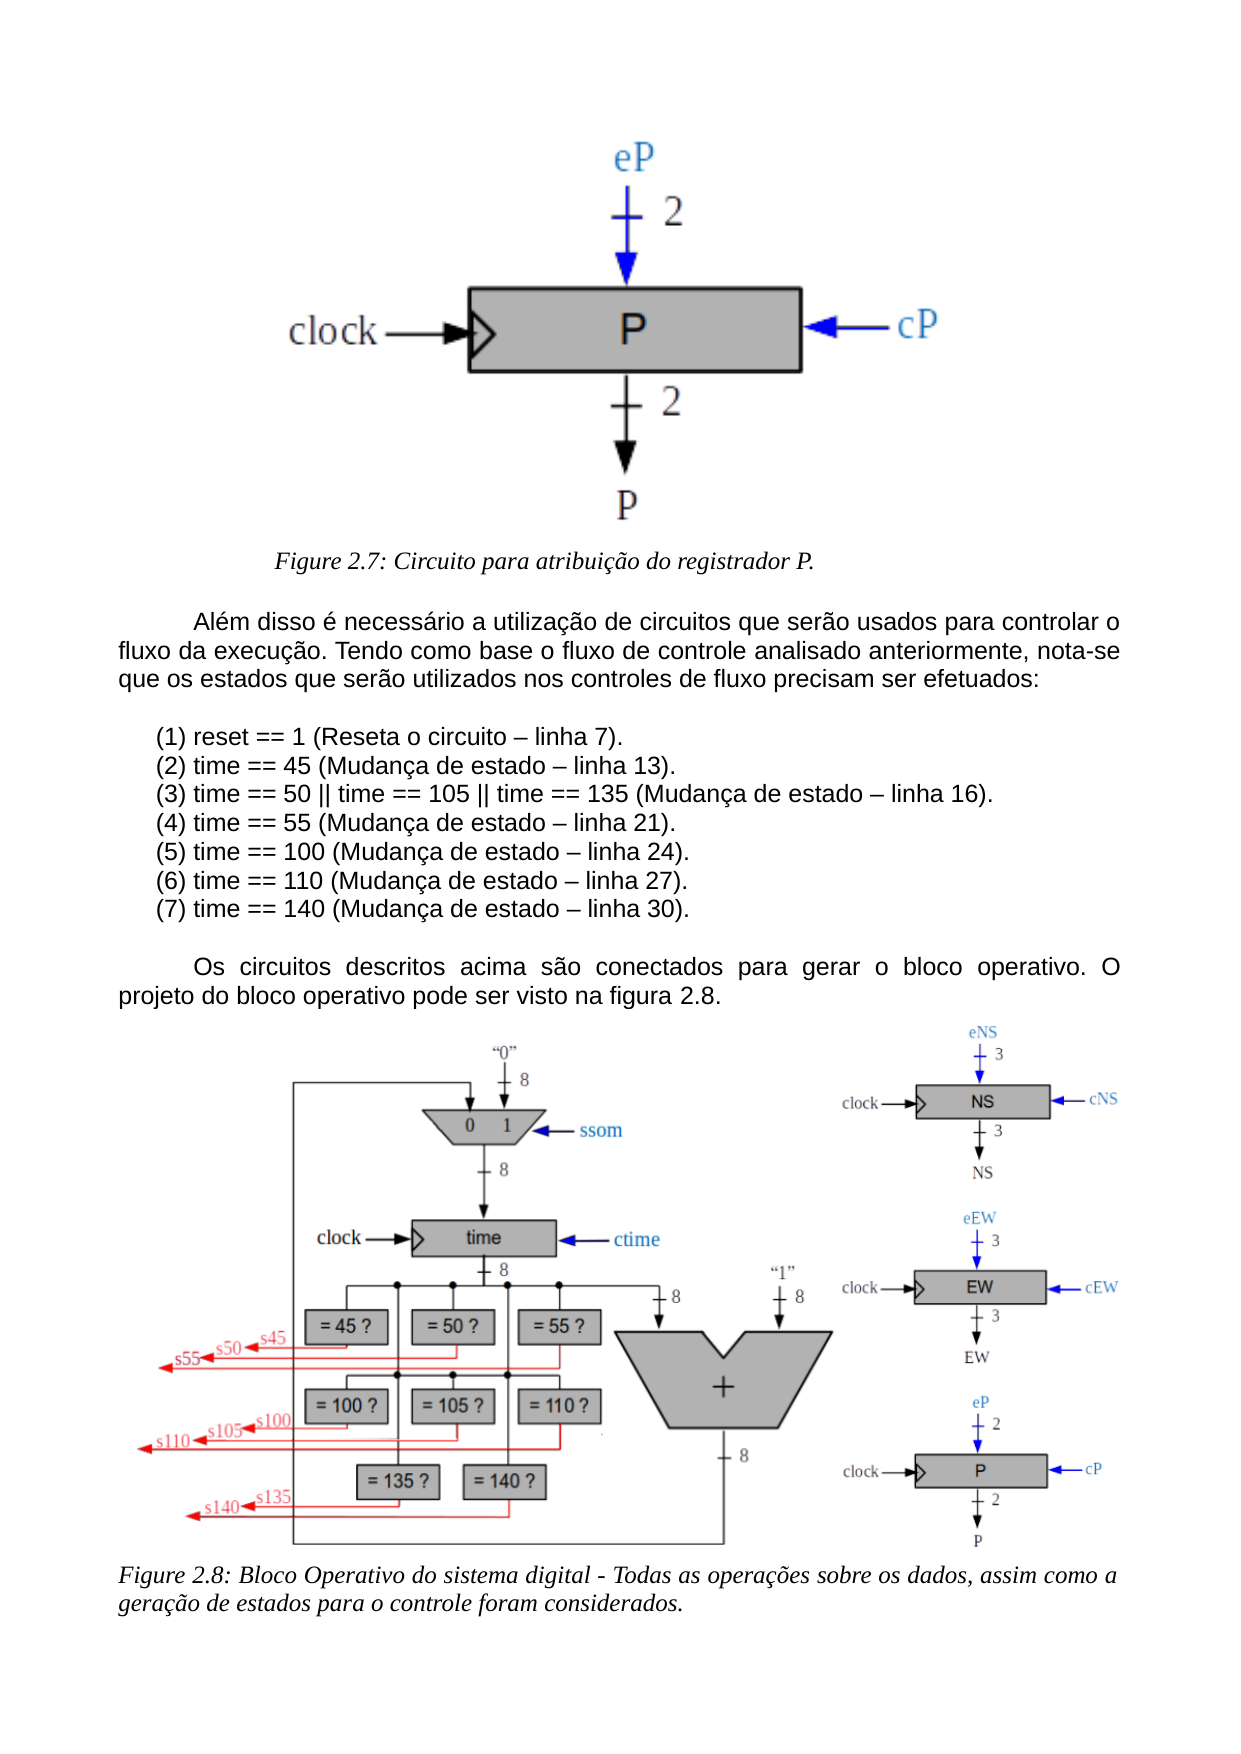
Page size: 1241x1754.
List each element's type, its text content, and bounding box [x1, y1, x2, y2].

text Figure 2.7: Circuito para atribuição do registrador P. [274, 541, 966, 575]
list time == 55 (Mudança de estado – linha 21). [156, 808, 1122, 837]
text Figure 2.8: Bloco Operativo do sistema digital - Todas as operações sobre os dados, assim como a geração de estados para o controle foram considerados. [118, 1555, 1122, 1617]
list time == 45 (Mudança de estado – linha 13). [156, 751, 1122, 779]
picture [118, 1021, 1123, 1555]
text Os circuitos descritos acima são conectados para gerar o bloco operativo. O projeto do bloco operativo pode ser visto na figura 2.8. [118, 952, 1122, 1009]
list time == 100 (Mudança de estado – linha 24). [156, 837, 1122, 866]
list time == 50 || time == 105 || time == 135 (Mudança de estado – linha 16). [156, 779, 1122, 808]
list time == 140 (Mudança de estado – linha 30). [156, 894, 1122, 923]
list reset == 1 (Reseta o circuito – linha 7). [156, 722, 1122, 751]
list time == 110 (Mudança de estado – linha 27). [156, 866, 1122, 894]
picture [274, 130, 966, 541]
text Além disso é necessário a utilização de circuitos que serão usados para controlar o fluxo da execução. Tendo como base o fluxo de controle analisado anteriormente, nota-se que os estados que serão utilizados nos controles de fluxo precisam ser efetuados: [118, 607, 1122, 693]
